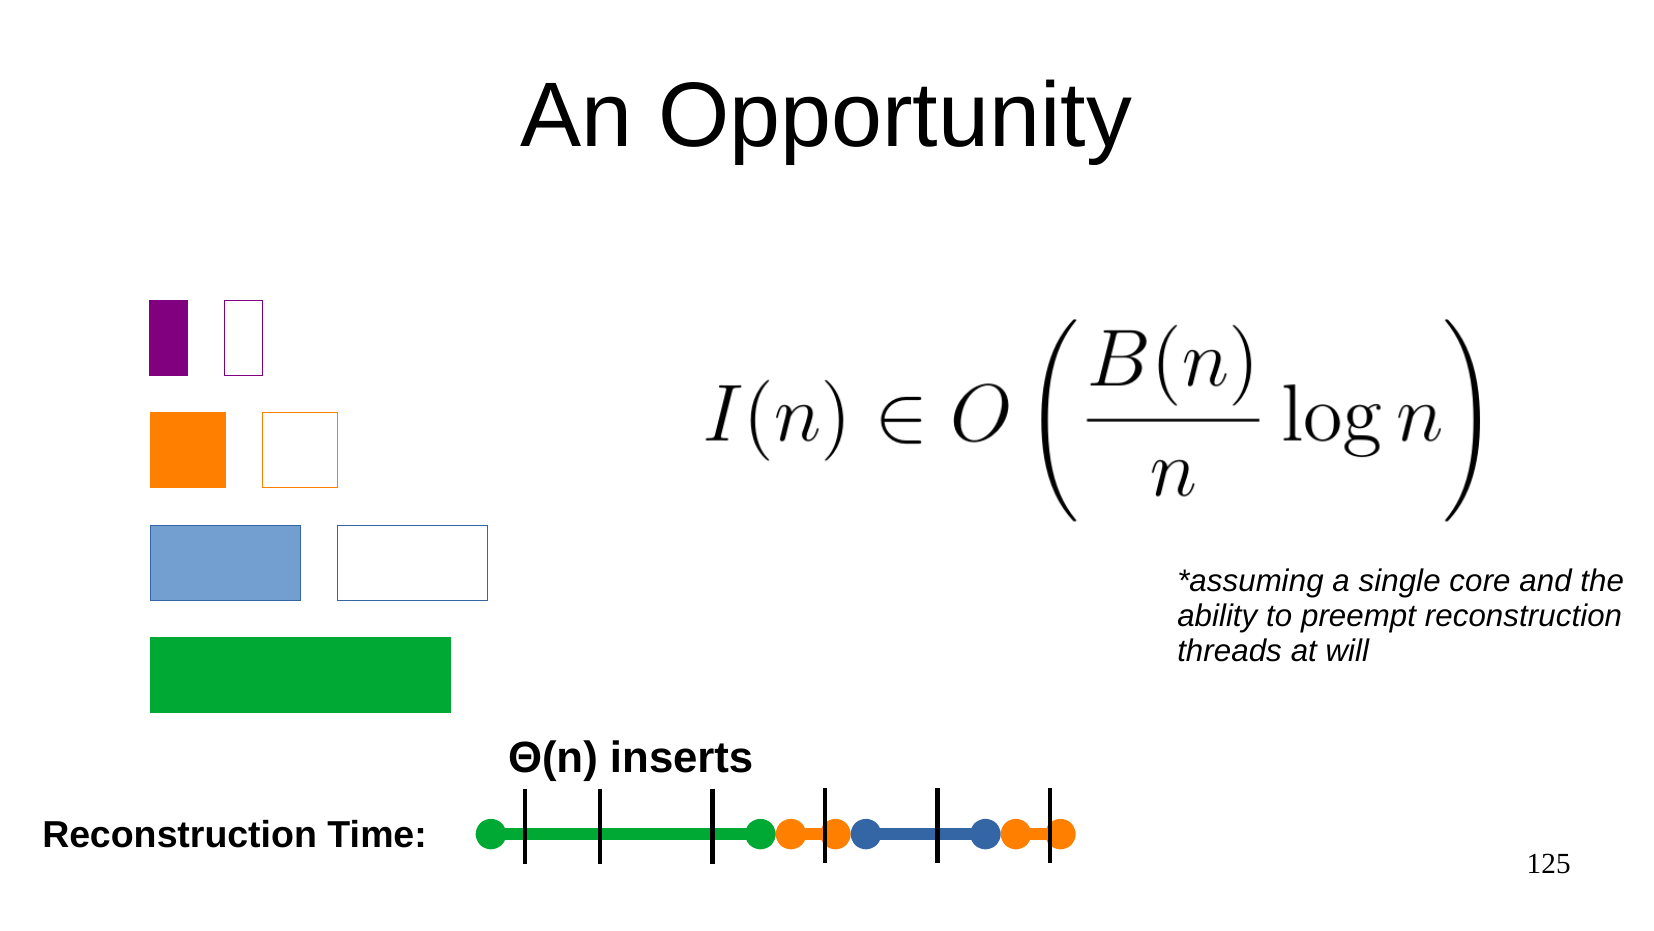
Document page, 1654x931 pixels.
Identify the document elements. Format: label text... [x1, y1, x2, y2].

text_box *assuming a single core and the ability to preempt reconstruction threads at will [1162, 556, 1654, 676]
text_box [337, 525, 488, 601]
text_box [262, 412, 338, 488]
text_box [150, 637, 451, 713]
text_box [150, 412, 226, 488]
text_box [149, 300, 188, 376]
text_box Reconstruction Time: [27, 805, 443, 863]
text_box [150, 525, 301, 601]
text_box [224, 300, 263, 376]
text_box Θ(n) inserts [493, 725, 769, 789]
title An Opportunity [82, 37, 1571, 193]
picture [658, 264, 1538, 563]
